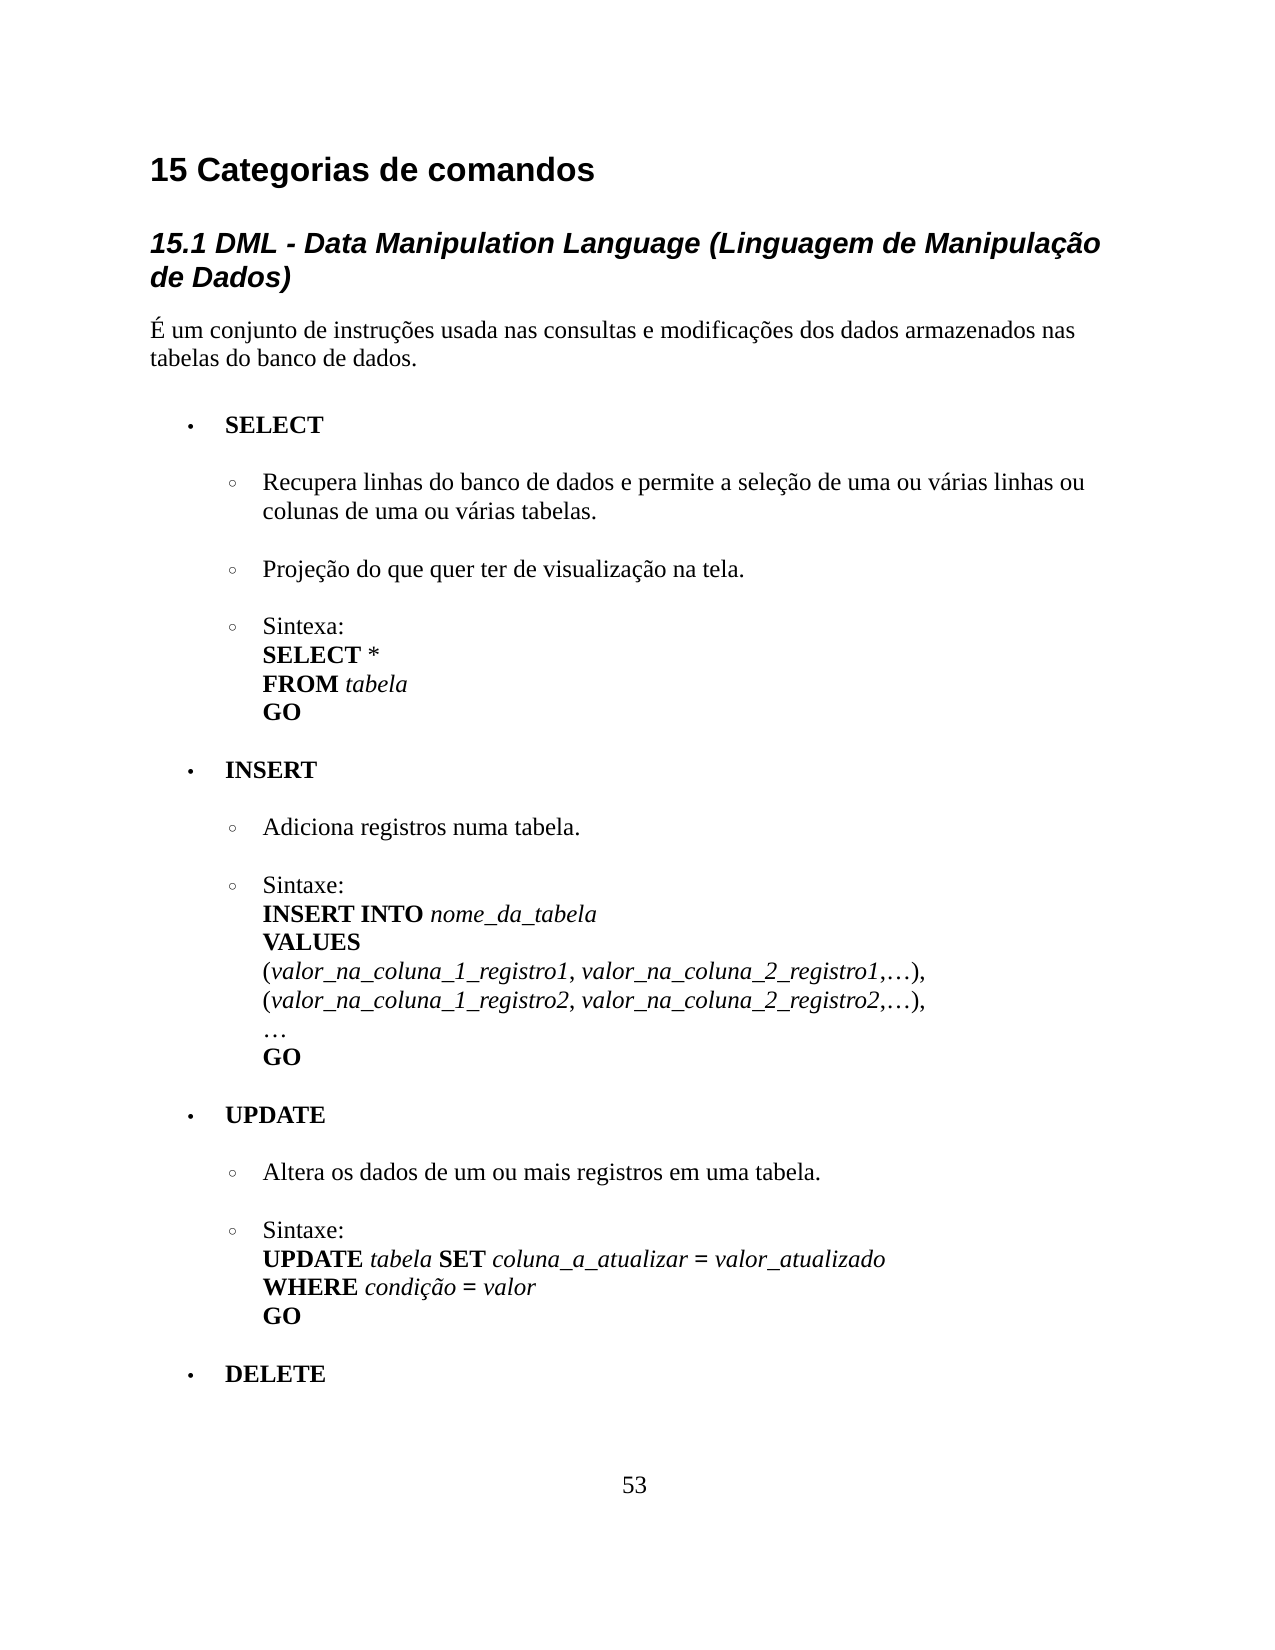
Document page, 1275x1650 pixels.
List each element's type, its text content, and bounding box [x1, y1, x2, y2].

list Projeção do que quer ter de visualização na tela. [225, 554, 1125, 611]
list Sintaxe: INSERT INTO nome_da_tabela VALUES (valor_na_coluna_1_registro1, valor_na_coluna_2_registro1,…), (valor_na_coluna_1_registro2, valor_na_coluna_2_registro2,…), … GO [225, 870, 1125, 1100]
list Altera os dados de um ou mais registros em uma tabela. [225, 1157, 1125, 1215]
list UPDATE [187, 1100, 1125, 1157]
subtitle 15 Categorias de comandos [150, 150, 1125, 189]
text É um conjunto de instruções usada nas consultas e modificações dos dados armazenados nas tabelas do banco de dados. [150, 315, 1125, 401]
list DELETE [187, 1359, 1125, 1416]
list Sintexa: SELECT * FROM tabela GO [225, 611, 1125, 755]
list Recupera linhas do banco de dados e permite a seleção de uma ou várias linhas ou colunas de uma ou várias tabelas. [225, 467, 1125, 554]
list Adiciona registros numa tabela. [225, 812, 1125, 870]
list SELECT [187, 410, 1125, 467]
list INSERT [187, 755, 1125, 812]
list Sintaxe: UPDATE tabela SET coluna_a_atualizar = valor_atualizado WHERE condição = valor GO [225, 1215, 1125, 1359]
subtitle 15.1 DML - Data Manipulation Language (Linguagem de Manipulação de Dados) [150, 226, 1125, 293]
